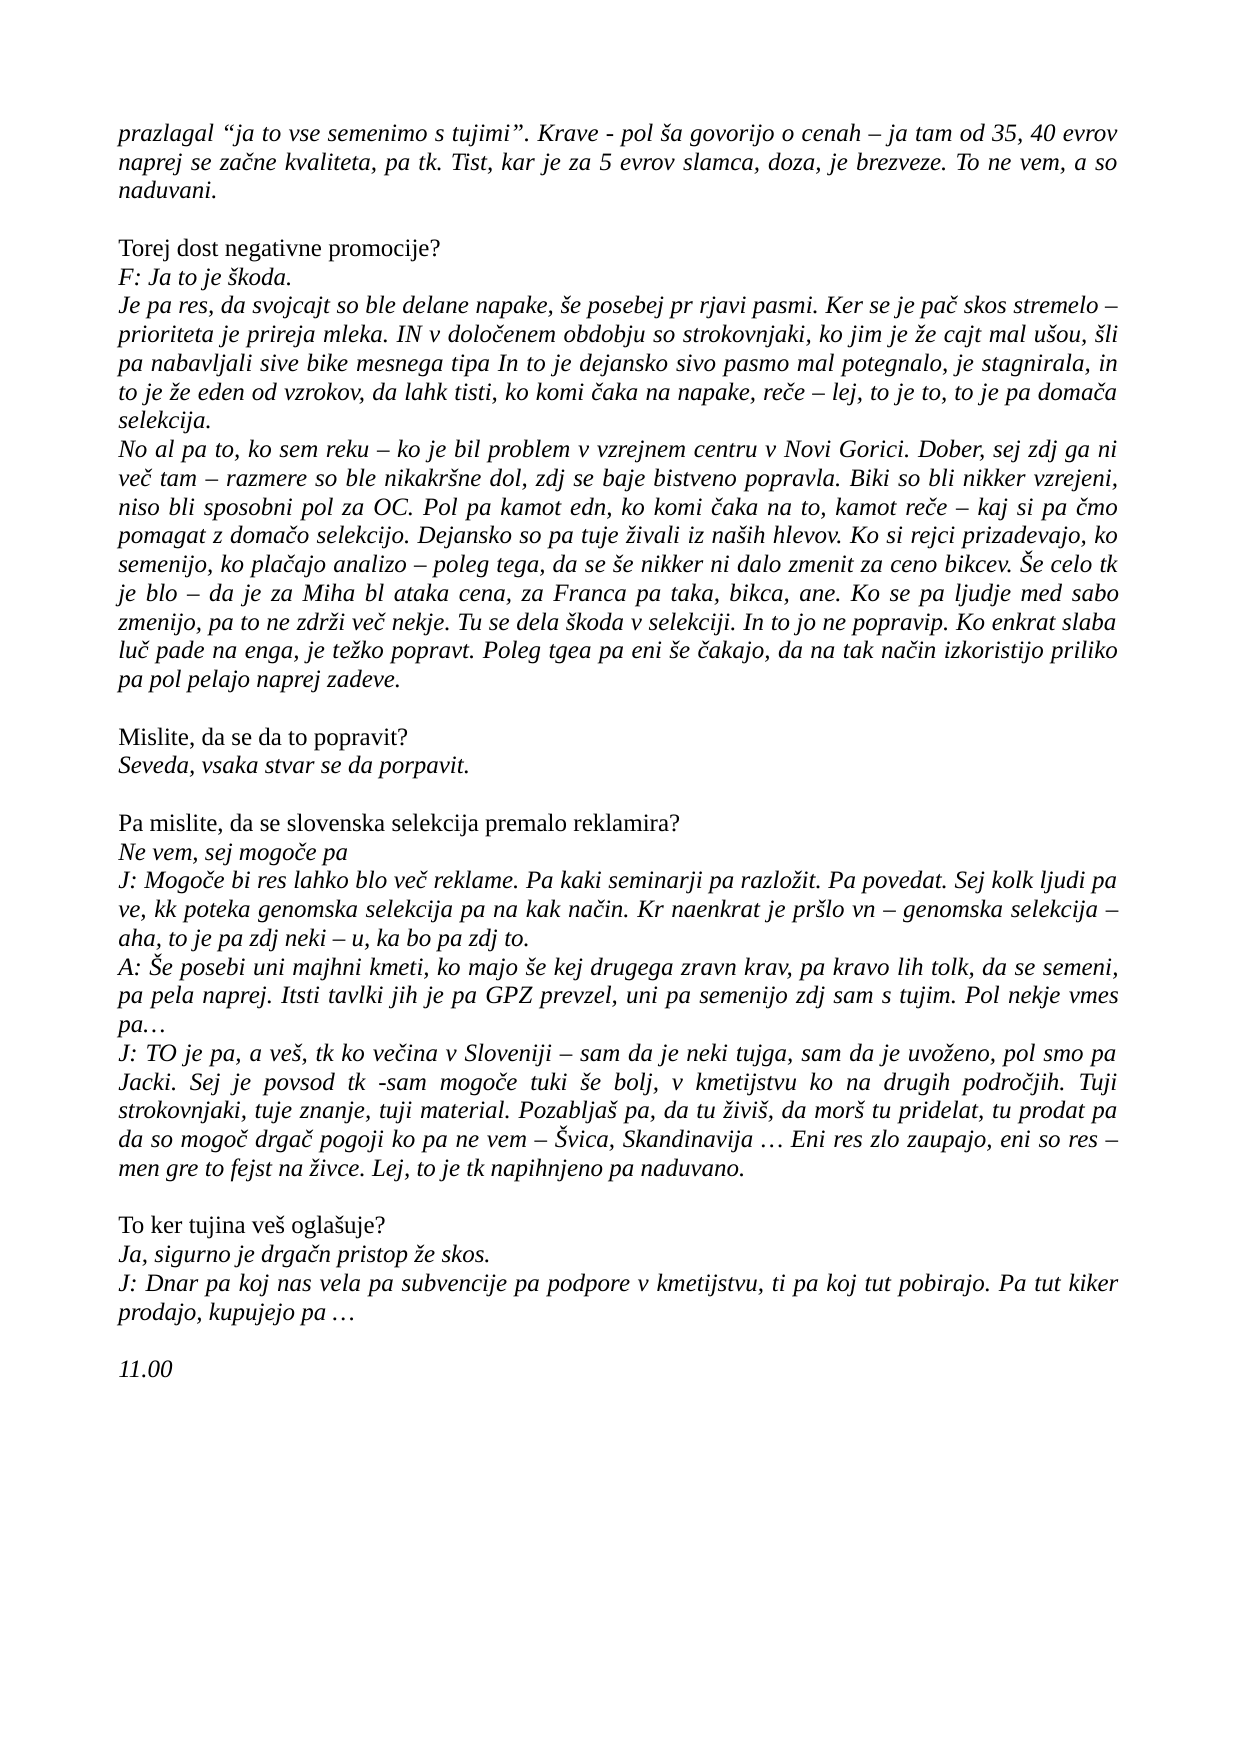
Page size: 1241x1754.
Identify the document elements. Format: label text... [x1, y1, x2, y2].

text Ne vem, sej mogoče pa [118, 837, 1122, 866]
text prazlagal “ja to vse semenimo s tujimi”. Krave - pol ša govorijo o cenah – ja tam od 35, 40 evrov naprej se začne kvaliteta, pa tk. Tist, kar je za 5 evrov slamca, doza, je brezveze. To ne vem, a so naduvani. [118, 118, 1122, 204]
text Pa mislite, da se slovenska selekcija premalo reklamira? [118, 808, 1122, 837]
text A: Še posebi uni majhni kmeti, ko majo še kej drugega zravn krav, pa kravo lih tolk, da se semeni, pa pela naprej. Itsti tavlki jih je pa GPZ prevzel, uni pa semenijo zdj sam s tujim. Pol nekje vmes pa… [118, 952, 1122, 1038]
text No al pa to, ko sem reku – ko je bil problem v vzrejnem centru v Novi Gorici. Dober, sej zdj ga ni več tam – razmere so ble nikakršne dol, zdj se baje bistveno popravla. Biki so bli nikker vzrejeni, niso bli sposobni pol za OC. Pol pa kamot edn, ko komi čaka na to, kamot reče – kaj si pa čmo pomagat z domačo selekcijo. Dejansko so pa tuje živali iz naših hlevov. Ko si rejci prizadevajo, ko semenijo, ko plačajo analizo – poleg tega, da se še nikker ni dalo zmenit za ceno bikcev. Še celo tk je blo – da je za Miha bl ataka cena, za Franca pa taka, bikca, ane. Ko se pa ljudje med sabo zmenijo, pa to ne zdrži več nekje. Tu se dela škoda v selekciji. In to jo ne popravip. Ko enkrat slaba luč pade na enga, je težko popravt. Poleg tgea pa eni še čakajo, da na tak način izkoristijo priliko pa pol pelajo naprej zadeve. [118, 434, 1122, 693]
text Seveda, vsaka stvar se da porpavit. [118, 751, 1122, 779]
text To ker tujina veš oglašuje? [118, 1211, 1122, 1239]
text Ja, sigurno je drgačn pristop že skos. [118, 1239, 1122, 1268]
text J: Mogoče bi res lahko blo več reklame. Pa kaki seminarji pa razložit. Pa povedat. Sej kolk ljudi pa ve, kk poteka genomska selekcija pa na kak način. Kr naenkrat je pršlo vn – genomska selekcija – aha, to je pa zdj neki – u, ka bo pa zdj to. [118, 866, 1122, 952]
text Mislite, da se da to popravit? [118, 722, 1122, 751]
text 11.00 [118, 1354, 1122, 1383]
text Torej dost negativne promocije? [118, 233, 1122, 262]
text Je pa res, da svojcajt so ble delane napake, še posebej pr rjavi pasmi. Ker se je pač skos stremelo – prioriteta je prireja mleka. IN v določenem obdobju so strokovnjaki, ko jim je že cajt mal ušou, šli pa nabavljali sive bike mesnega tipa In to je dejansko sivo pasmo mal potegnalo, je stagnirala, in to je že eden od vzrokov, da lahk tisti, ko komi čaka na napake, reče – lej, to je to, to je pa domača selekcija. [118, 291, 1122, 434]
text F: Ja to je škoda. [118, 262, 1122, 291]
text J: Dnar pa koj nas vela pa subvencije pa podpore v kmetijstvu, ti pa koj tut pobirajo. Pa tut kiker prodajo, kupujejo pa … [118, 1268, 1122, 1326]
text J: TO je pa, a veš, tk ko večina v Sloveniji – sam da je neki tujga, sam da je uvoženo, pol smo pa Jacki. Sej je povsod tk -sam mogoče tuki še bolj, v kmetijstvu ko na drugih področjih. Tuji strokovnjaki, tuje znanje, tuji material. Pozabljaš pa, da tu živiš, da morš tu pridelat, tu prodat pa da so mogoč drgač pogoji ko pa ne vem – Švica, Skandinavija … Eni res zlo zaupajo, eni so res – men gre to fejst na živce. Lej, to je tk napihnjeno pa naduvano. [118, 1038, 1122, 1182]
